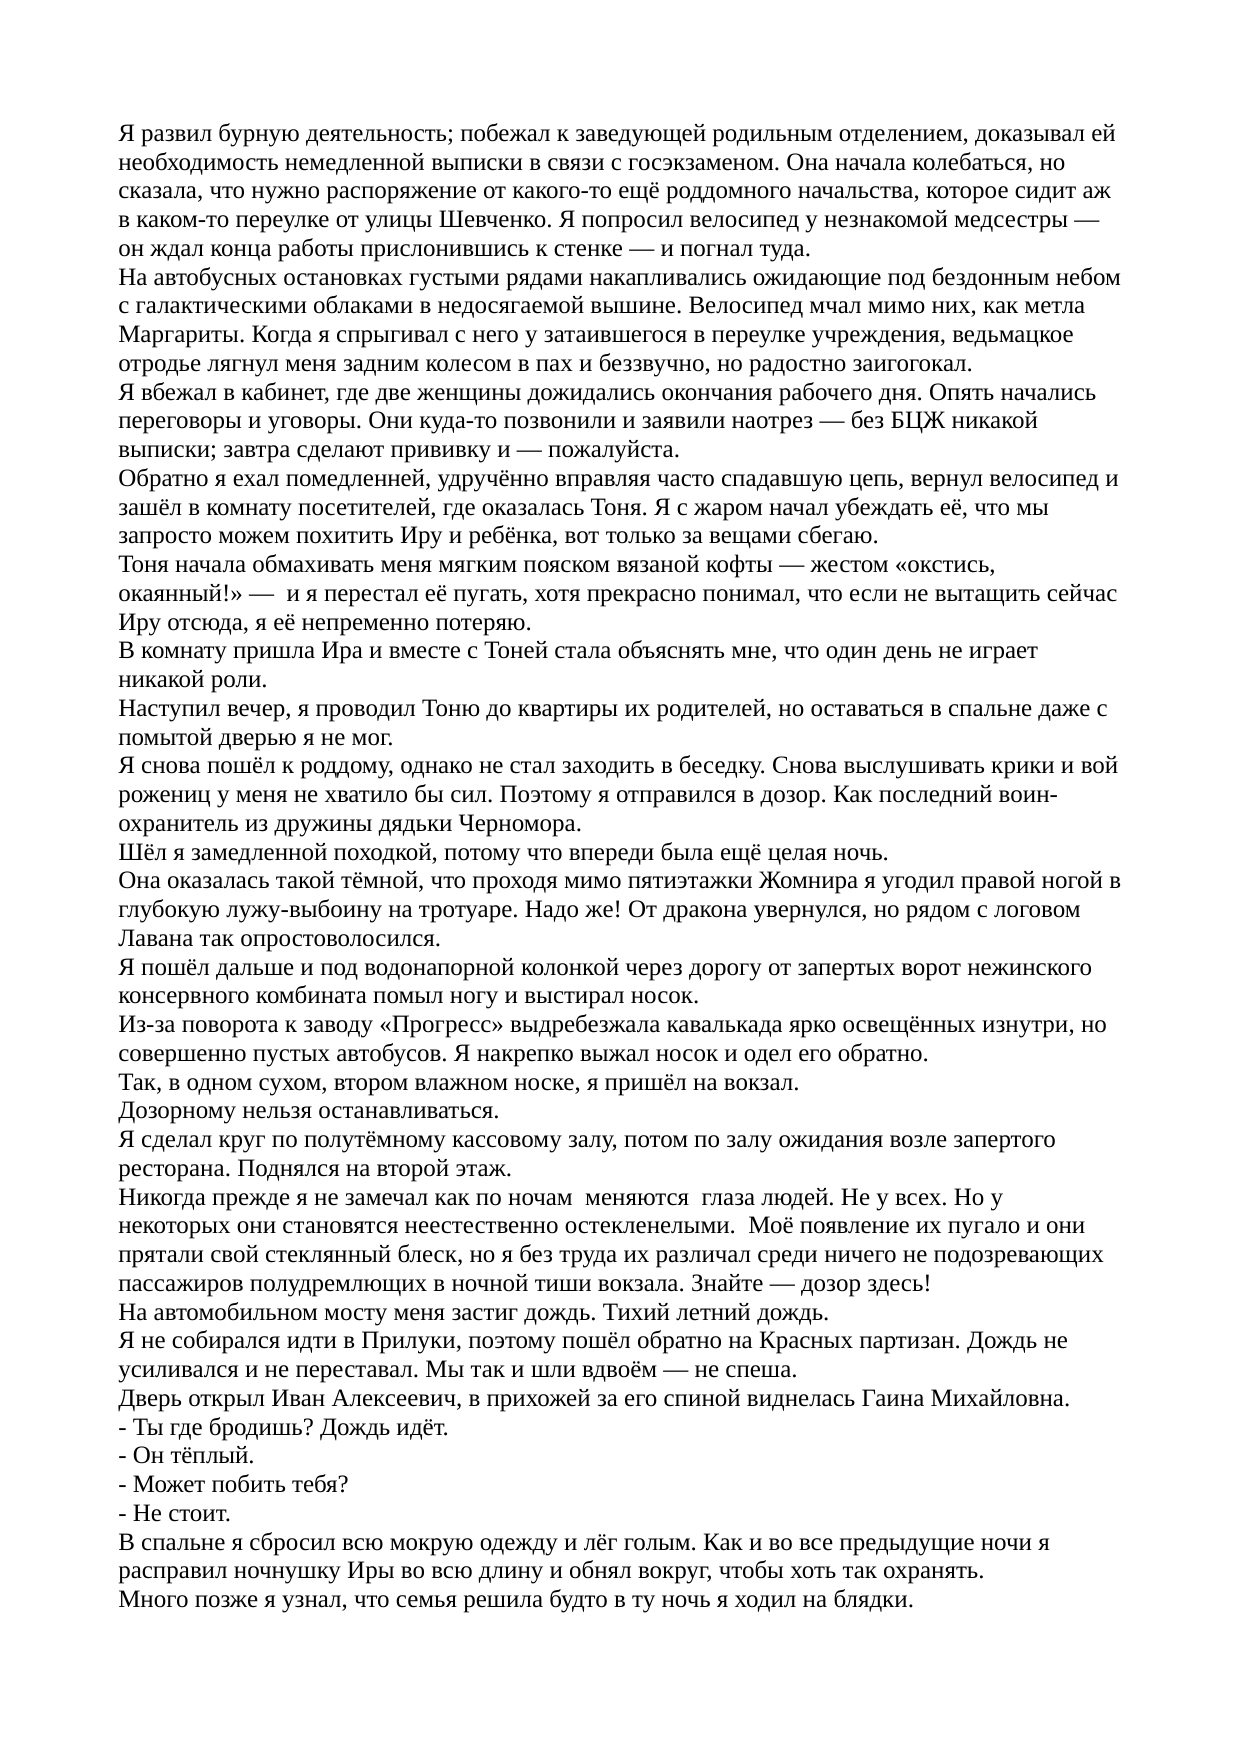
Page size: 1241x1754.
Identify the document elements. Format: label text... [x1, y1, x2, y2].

text Я не собирался идти в Прилуки, поэтому пошёл обратно на Красных партизан. Дождь не усиливался и не переставал. Мы так и шли вдвоём — не спеша. [118, 1326, 1122, 1383]
text В спальне я сбросил всю мокрую одежду и лёг голым. Как и во все предыдущие ночи я расправил ночнушку Иры во всю длину и обнял вокруг, чтобы хоть так охранять. [118, 1527, 1122, 1584]
text Никогда прежде я не замечал как по ночам меняются глаза людей. Не у всех. Но у некоторых они становятся неестественно остекленелыми. Моё появление их пугало и они прятали свой стеклянный блеск, но я без труда их различал среди ничего не подозревающих пассажиров полудремлющих в ночной тиши вокзала. Знайте — дозор здесь! [118, 1182, 1122, 1297]
text Я вбежал в кабинет, где две женщины дожидались окончания рабочего дня. Опять начались переговоры и уговоры. Они куда-то позвонили и заявили наотрез — без БЦЖ никакой выписки; завтра сделают прививку и — пожалуйста. [118, 377, 1122, 463]
text Из-за поворота к заводу «Прогресс» выдребезжала кавалькада ярко освещённых изнутри, но совершенно пустых автобусов. Я накрепко выжал носок и одел его обратно. [118, 1009, 1122, 1067]
text - Не стоит. [118, 1498, 1122, 1527]
text Я сделал круг по полутёмному кассовому залу, потом по залу ожидания возле запертого ресторана. Поднялся на второй этаж. [118, 1124, 1122, 1182]
text Тоня начала обмахивать меня мягким пояском вязаной кофты — жестом «окстись, окаянный!» — и я перестал её пугать, хотя прекрасно понимал, что если не вытащить сейчас Иру отсюда, я её непременно потеряю. [118, 549, 1122, 636]
text На автобусных остановках густыми рядами накапливались ожидающие под бездонным небом с галактическими облаками в недосягаемой вышине. Велосипед мчал мимо них, как метла Маргариты. Когда я спрыгивал с него у затаившегося в переулке учреждения, ведьмацкое отродье лягнул меня задним колесом в пах и беззвучно, но радостно заигогокал. [118, 262, 1122, 377]
text - Он тёплый. [118, 1441, 1122, 1469]
text Я развил бурную деятельность; побежал к заведующей родильным отделением, доказывал ей необходимость немедленной выписки в связи с госэкзаменом. Она начала колебаться, но сказала, что нужно распоряжение от какого-то ещё роддомного начальства, которое сидит аж в каком-то переулке от улицы Шевченко. Я попросил велосипед у незнакомой медсестры — он ждал конца работы прислонившись к стенке — и погнал туда. [118, 118, 1122, 262]
text Я пошёл дальше и под водонапорной колонкой через дорогу от запертых ворот нежинского консервного комбината помыл ногу и выстирал носок. [118, 952, 1122, 1009]
text Дверь открыл Иван Алексеевич, в прихожей за его спиной виднелась Гаина Михайловна. [118, 1383, 1122, 1412]
text - Ты где бродишь? Дождь идёт. [118, 1412, 1122, 1441]
text - Может побить тебя? [118, 1469, 1122, 1498]
text На автомобильном мосту меня застиг дождь. Тихий летний дождь. [118, 1297, 1122, 1326]
text Я снова пошёл к роддому, однако не стал заходить в беседку. Снова выслушивать крики и вой рожениц у меня не хватило бы сил. Поэтому я отправился в дозор. Как последний воин-охранитель из дружины дядьки Черномора. [118, 751, 1122, 837]
text Дозорному нельзя останавливаться. [118, 1096, 1122, 1124]
text Обратно я ехал помедленней, удручённо вправляя часто спадавшую цепь, вернул велосипед и зашёл в комнату посетителей, где оказалась Тоня. Я с жаром начал убеждать её, что мы запросто можем похитить Иру и ребёнка, вот только за вещами сбегаю. [118, 463, 1122, 549]
text Так, в одном сухом, втором влажном носке, я пришёл на вокзал. [118, 1067, 1122, 1096]
text Она оказалась такой тёмной, что проходя мимо пятиэтажки Жомнира я угодил правой ногой в глубокую лужу-выбоину на тротуаре. Надо же! От дракона увернулся, но рядом с логовом Лавана так опростоволосился. [118, 866, 1122, 952]
text Много позже я узнал, что семья решила будто в ту ночь я ходил на блядки. [118, 1584, 1122, 1613]
text В комнату пришла Ира и вместе с Тоней стала объяснять мне, что один день не играет никакой роли. [118, 636, 1122, 693]
text Наступил вечер, я проводил Тоню до квартиры их родителей, но оставаться в спальне даже с помытой дверью я не мог. [118, 693, 1122, 751]
text Шёл я замедленной походкой, потому что впереди была ещё целая ночь. [118, 837, 1122, 866]
